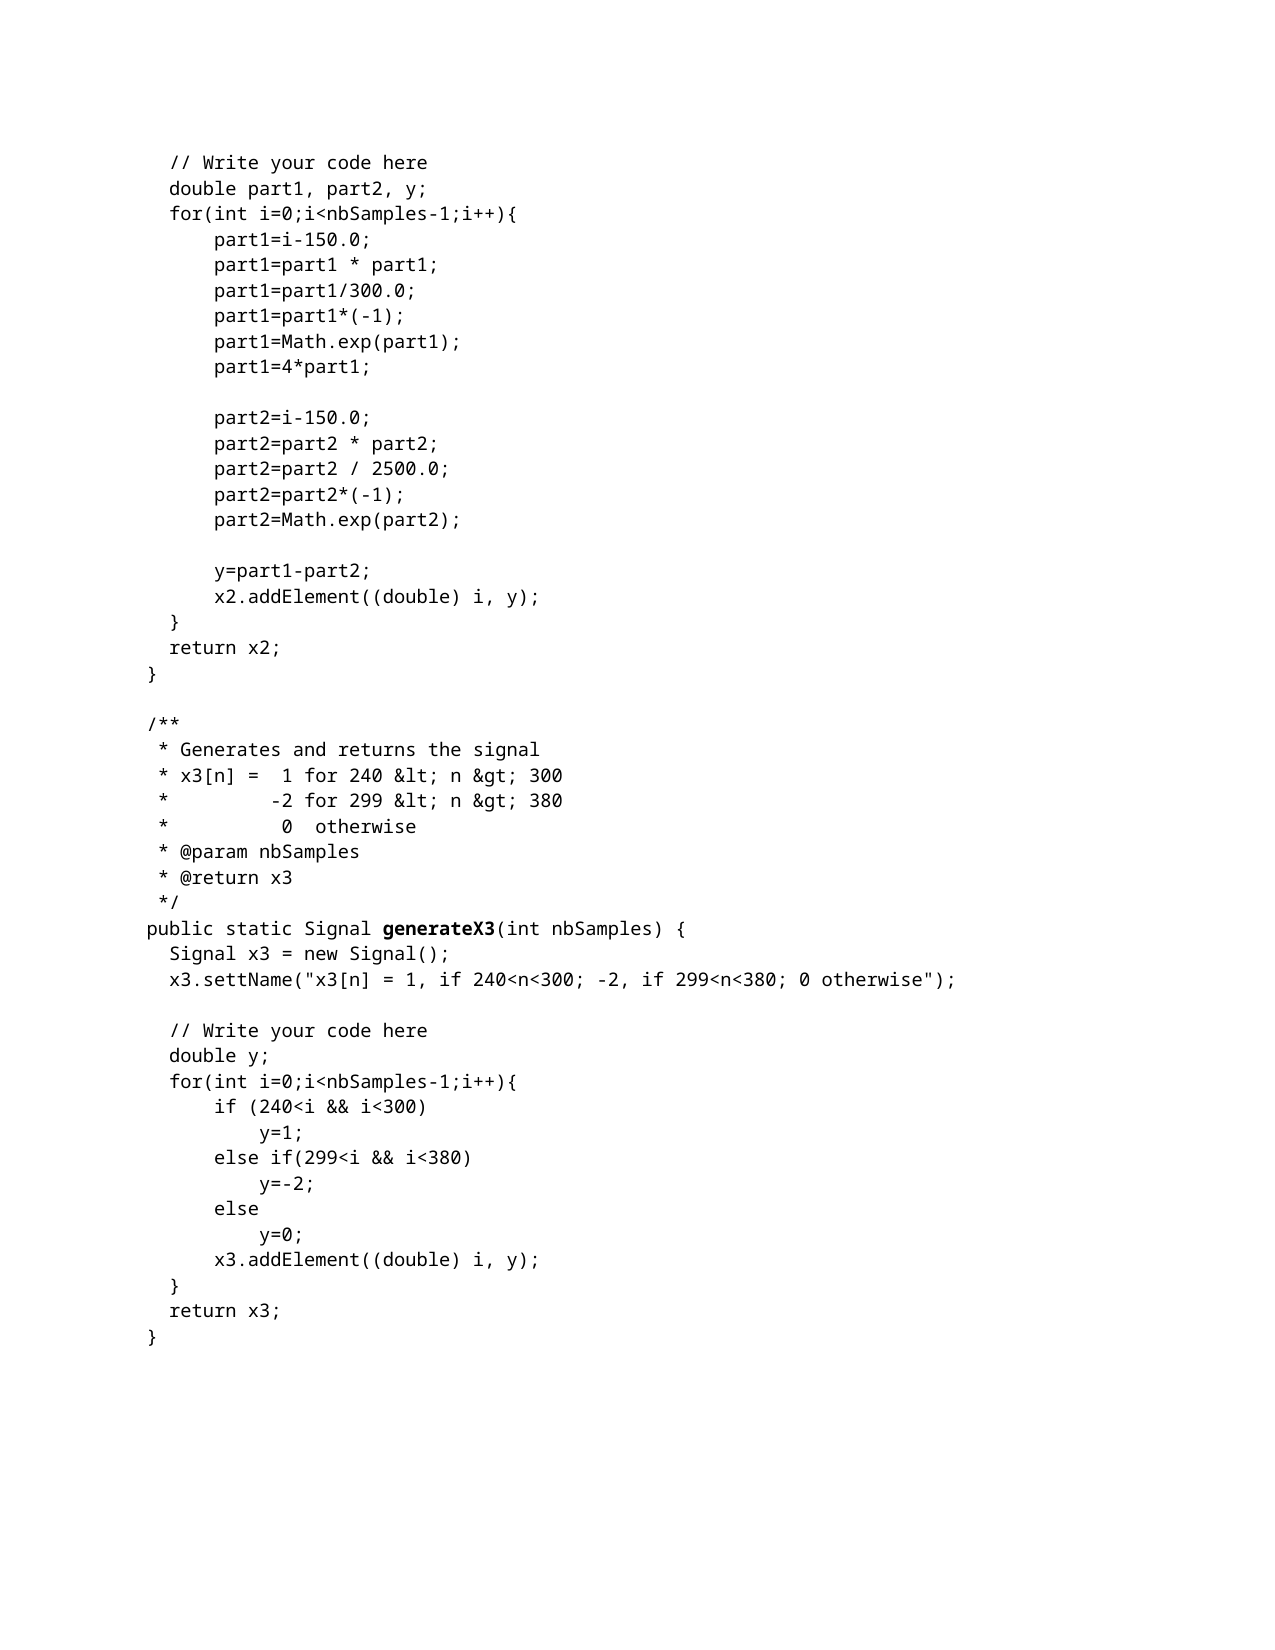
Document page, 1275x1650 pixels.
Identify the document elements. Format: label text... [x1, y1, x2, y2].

table_cell // Write your code here double part1, part2, y; for(int i=0;i<nbSamples-1;i++){ part1=i-150.0; part1=part1 * part1; part1=part1/300.0; part1=part1*(-1); part1=Math.exp(part1); part1=4*part1; part2=i-150.0; part2=part2 * part2; part2=part2 / 2500.0; part2=part2*(-1); part2=Math.exp(part2); y=part1-part2; x2.addElement((double) i, y); } return x2; } /** * Generates and returns the signal * x3[n] = 1 for 240 &lt; n &gt; 300 * -2 for 299 &lt; n &gt; 380 * 0 otherwise * @param nbSamples * @return x3 */ public static Signal generateX3(int nbSamples) { Signal x3 = new Signal(); x3.settName("x3[n] = 1, if 240<n<300; -2, if 299<n<380; 0 otherwise"); // Write your code here double y; for(int i=0;i<nbSamples-1;i++){ if (240<i && i<300) y=1; else if(299<i && i<380) y=-2; else y=0; x3.addElement((double) i, y); } return x3; } [118, 118, 1157, 1354]
